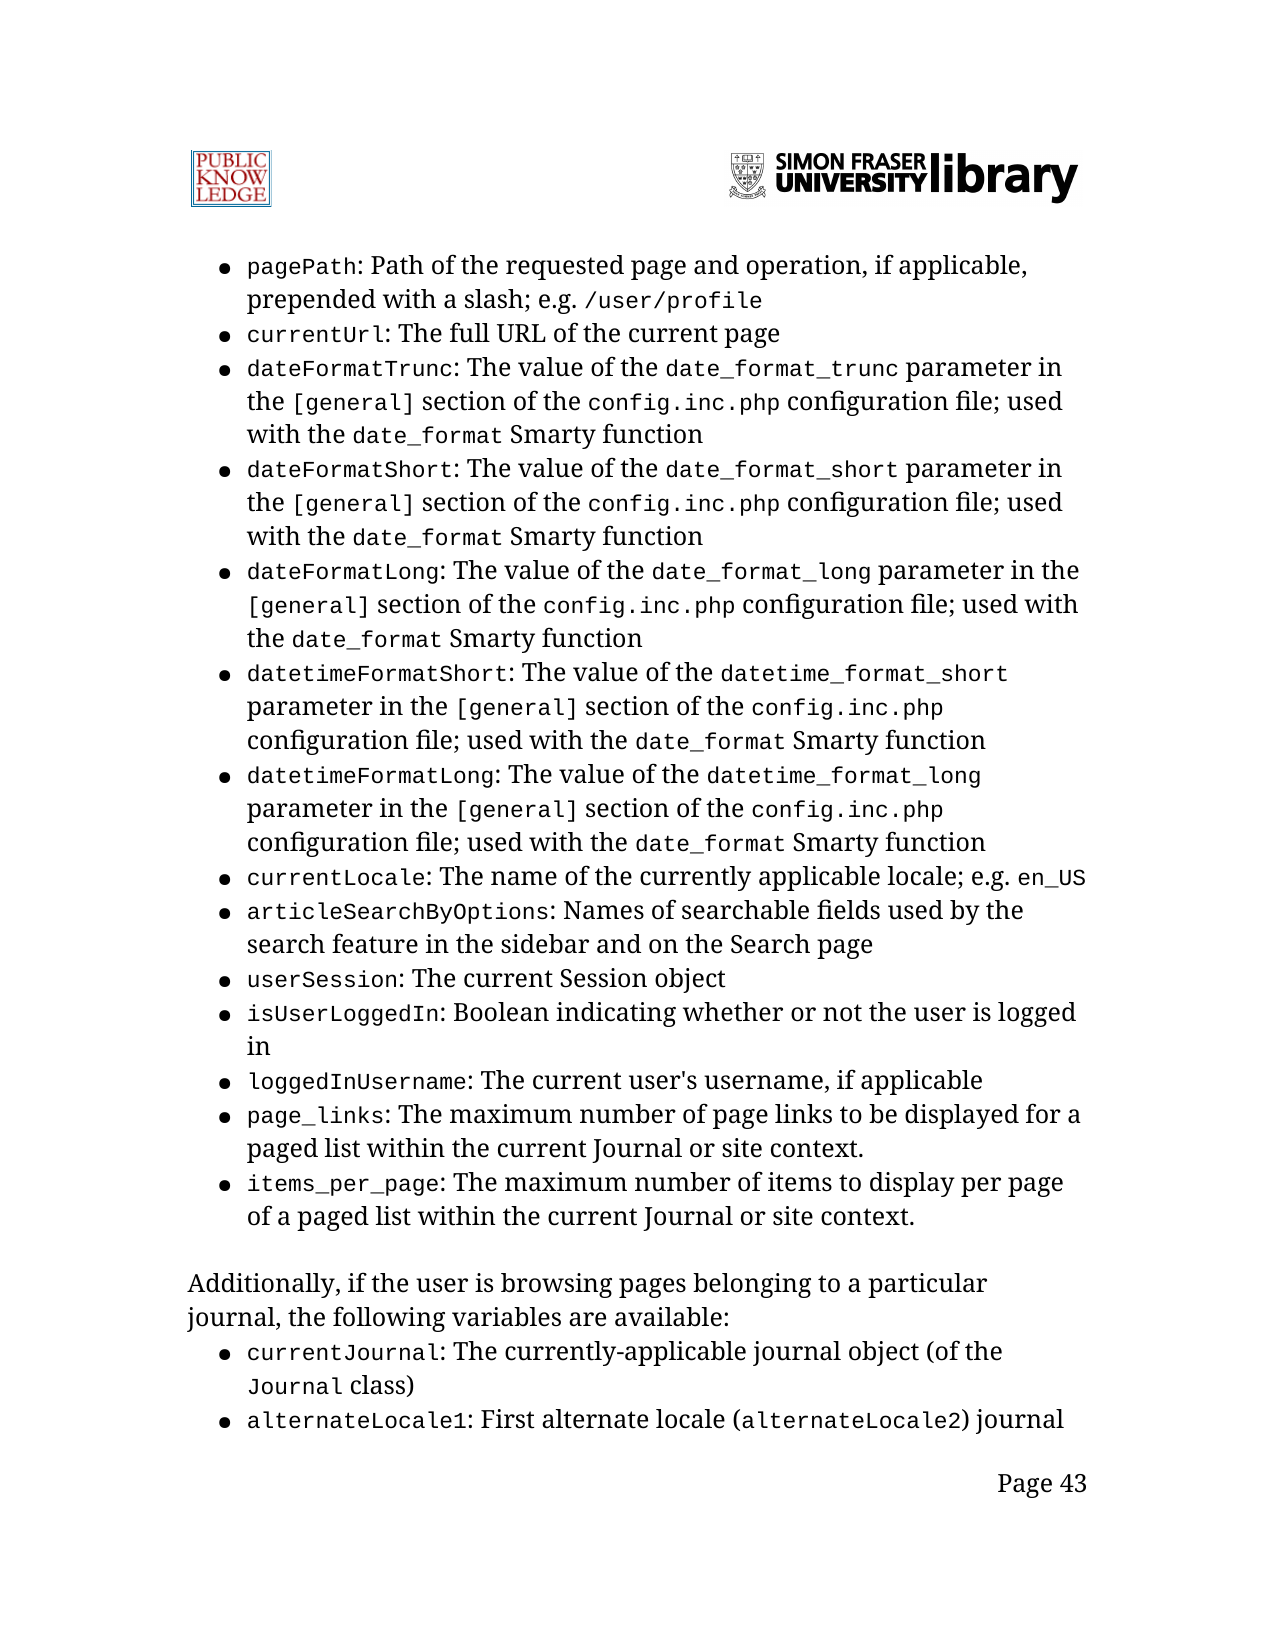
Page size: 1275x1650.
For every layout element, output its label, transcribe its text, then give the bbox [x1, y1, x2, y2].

list dateFormatShort: The value of the date_format_short parameter in the [general] section of the config.inc.php configuration file; used with the date_format Smarty function [217, 451, 1087, 553]
list datetimeFormatLong: The value of the datetime_format_long parameter in the [general] section of the config.inc.php configuration file; used with the date_format Smarty function [217, 757, 1087, 859]
list dateFormatTrunc: The value of the date_format_trunc parameter in the [general] section of the config.inc.php configuration file; used with the date_format Smarty function [217, 349, 1087, 451]
list currentUrl: The full URL of the current page [217, 315, 1087, 349]
list currentJournal: The currently-applicable journal object (of the Journal class) [217, 1334, 1087, 1402]
picture [723, 150, 1083, 207]
list pagePath: Path of the requested page and operation, if applicable, prepended with a slash; e.g. /user/profile [217, 247, 1087, 315]
list items_per_page: The maximum number of items to display per page of a paged list within the current Journal or site context. [217, 1164, 1087, 1232]
list page_links: The maximum number of page links to be displayed for a paged list within the current Journal or site context. [217, 1096, 1087, 1164]
list datetimeFormatShort: The value of the datetime_format_short parameter in the [general] section of the config.inc.php configuration file; used with the date_format Smarty function [217, 655, 1087, 757]
picture [193, 150, 272, 205]
list dateFormatLong: The value of the date_format_long parameter in the [general] section of the config.inc.php configuration file; used with the date_format Smarty function [217, 553, 1087, 655]
list loggedInUsername: The current user's username, if applicable [217, 1062, 1087, 1096]
list userSession: The current Session object [217, 961, 1087, 994]
list currentLocale: The name of the currently applicable locale; e.g. en_US [217, 859, 1087, 893]
list articleSearchByOptions: Names of searchable fields used by the search feature in the sidebar and on the Search page [217, 893, 1087, 961]
list alternateLocale1: First alternate locale (alternateLocale2) journal [217, 1402, 1087, 1436]
text Additionally, if the user is browsing pages belonging to a particular journal, the following variables are available: [187, 1266, 1087, 1334]
list isUserLoggedIn: Boolean indicating whether or not the user is logged in [217, 994, 1087, 1062]
